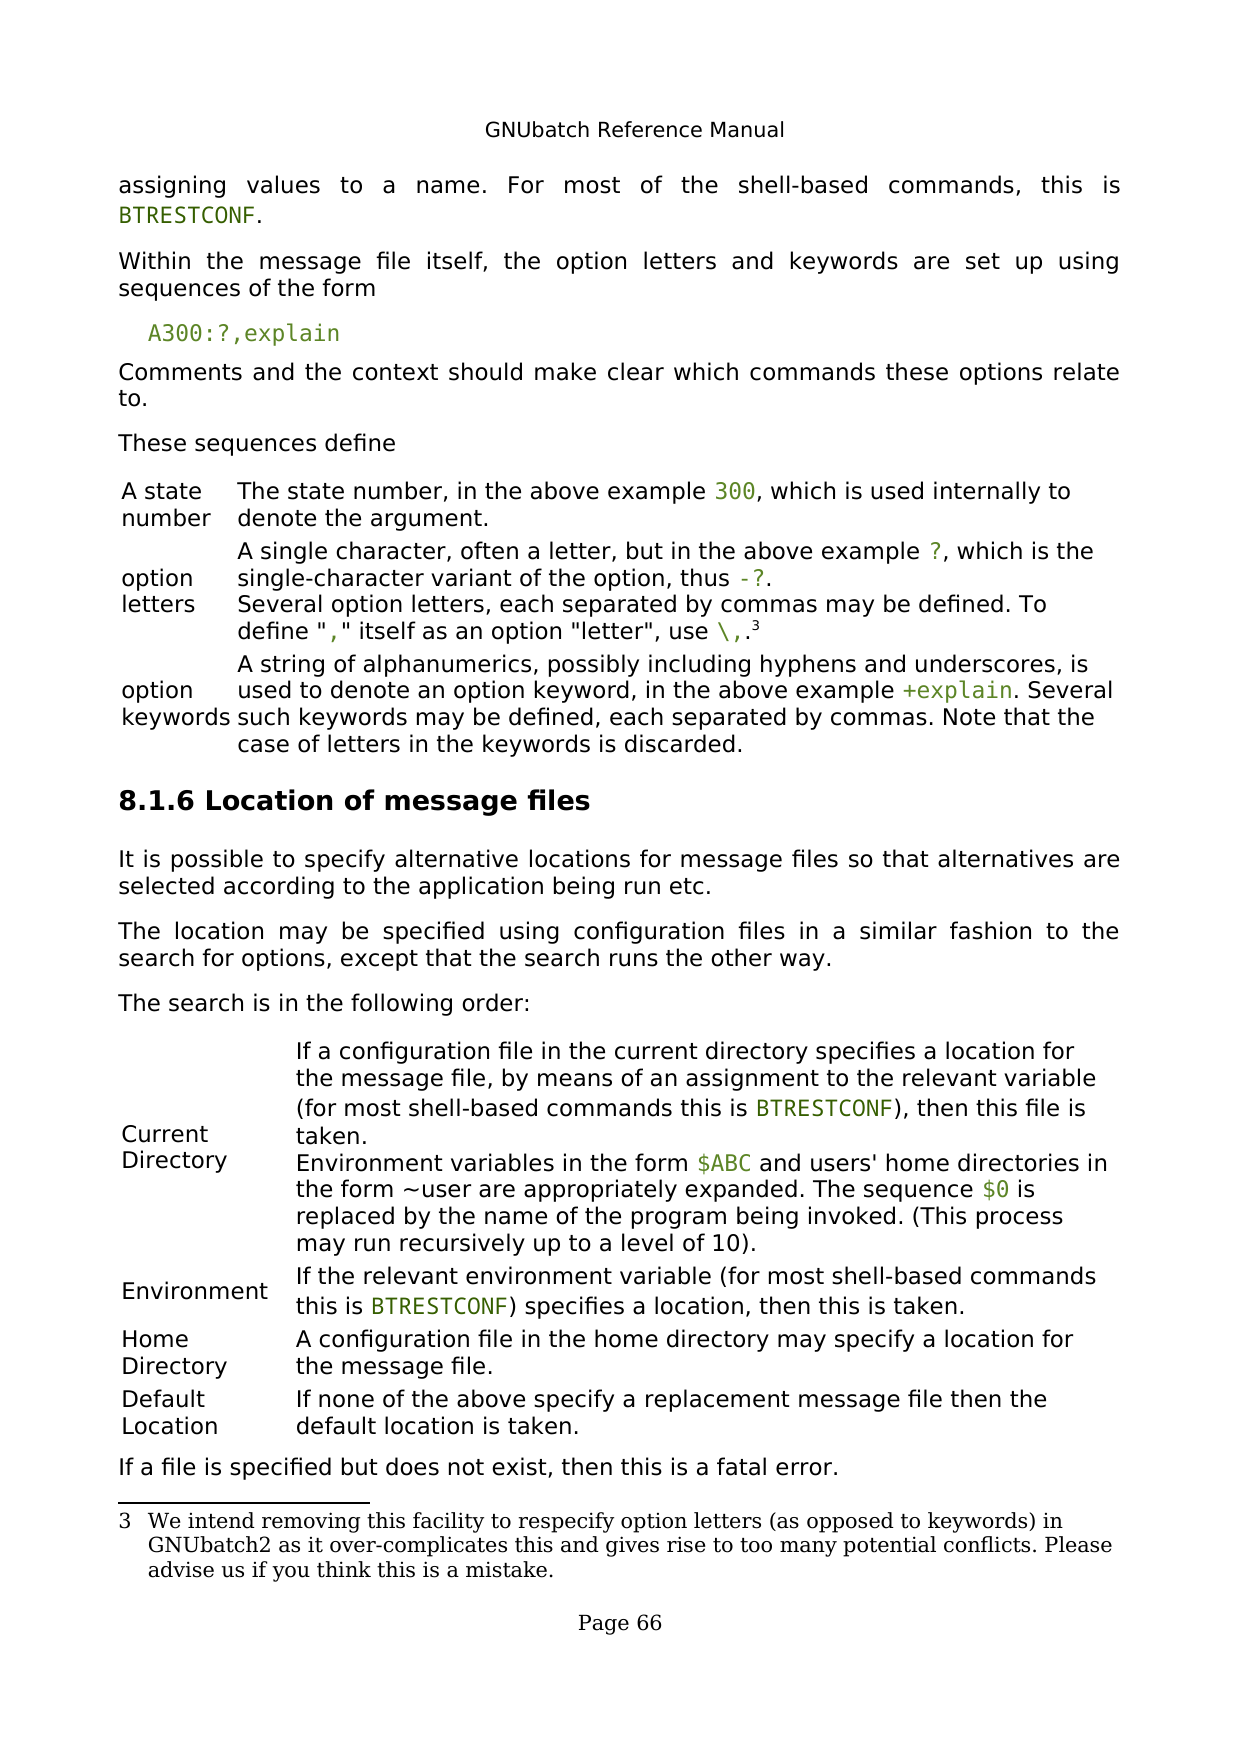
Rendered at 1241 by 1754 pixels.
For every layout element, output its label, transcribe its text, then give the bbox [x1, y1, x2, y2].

table_cell A single character, often a letter, but in the above example ?, which is the single-character variant of the option, thus -?. Several option letters, each separated by commas may be defined. To define "," itself as an option "letter", use \,. [234, 535, 1122, 648]
text Comments and the context should make clear which commands these options relate to. [118, 359, 1122, 412]
table_header If a configuration file in the current directory specifies a location for the message file, by means of an assignment to the relevant variable (for most shell-based commands this is BTRESTCONF), then this file is taken. Environment variables in the form $ABC and users' home directories in the form ~user are appropriately expanded. The sequence $0 is replaced by the name of the program being invoked. (This process may run recursively up to a level of 10). [293, 1035, 1122, 1260]
text It is possible to specify alternative locations for message files so that alternatives are selected according to the application being run etc. [118, 847, 1122, 900]
text If a file is specified but does not exist, then this is a fatal error. [118, 1454, 1122, 1481]
subtitle Location of message files [118, 786, 1122, 817]
table_cell Environment [118, 1260, 293, 1324]
text The search is in the following order: [118, 990, 1122, 1017]
table_header The state number, in the above example 300, which is used internally to denote the argument. [234, 476, 1122, 535]
text A300:?,explain [148, 320, 1122, 347]
table_cell Default Location [118, 1383, 293, 1442]
table_cell option letters [118, 535, 234, 648]
table_header Current Directory [118, 1035, 293, 1260]
text These sequences define [118, 431, 1122, 457]
table_cell If none of the above specify a replacement message file then the default location is taken. [293, 1383, 1122, 1442]
table_cell option keywords [118, 648, 234, 761]
table_header A state number [118, 476, 234, 535]
text Within the message file itself, the option letters and keywords are set up using sequences of the form [118, 248, 1122, 302]
text The location may be specified using configuration files in a similar fashion to the search for options, except that the search runs the other way. [118, 918, 1122, 972]
table_cell A configuration file in the home directory may specify a location for the message file. [293, 1324, 1122, 1383]
table_cell Home Directory [118, 1324, 293, 1383]
text assigning values to a name. For most of the shell-based commands, this is BTRESTCONF. [118, 172, 1122, 230]
table_cell A string of alphanumerics, possibly including hyphens and underscores, is used to denote an option keyword, in the above example +explain. Several such keywords may be defined, each separated by commas. Note that the case of letters in the keywords is discarded. [234, 648, 1122, 761]
table_cell If the relevant environment variable (for most shell-based commands this is BTRESTCONF) specifies a location, then this is taken. [293, 1260, 1122, 1324]
